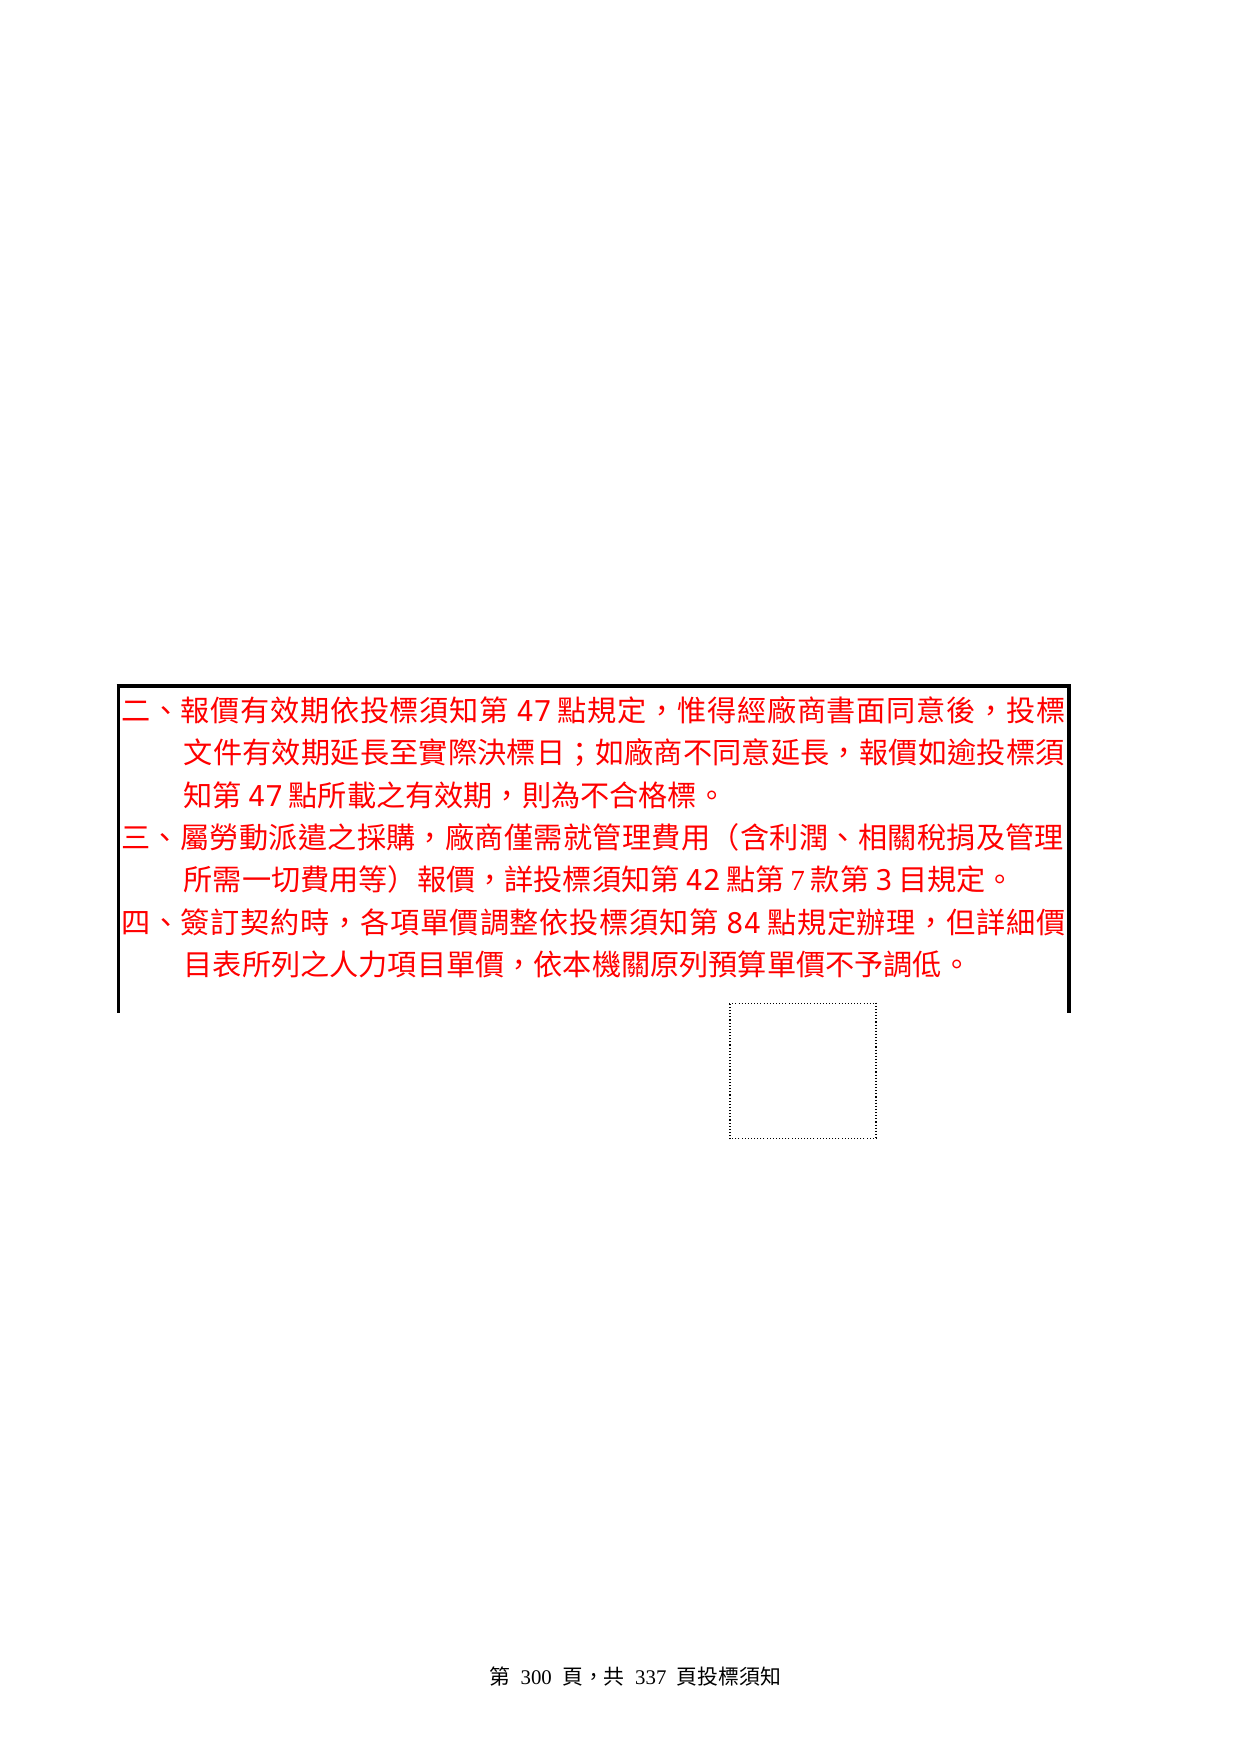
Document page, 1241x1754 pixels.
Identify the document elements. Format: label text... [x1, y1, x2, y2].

table_header 二、報價有效期依投標須知第47點規定，惟得經廠商書面同意後，投標文件有效期延長至實際決標日；如廠商不同意延長，報價如逾投標須知第47點所載之有效期，則為不合格標。 三、屬勞動派遣之採購，廠商僅需就管理費用（含利潤、相關稅捐及管理所需一切費用等）報價，詳投標須知第42點第7款第3目規定。 四、簽訂契約時，各項單價調整依投標須知第84點規定辦理，但詳細價目表所列之人力項目單價，依本機關原列預算單價不予調低。 [120, 688, 1067, 1139]
